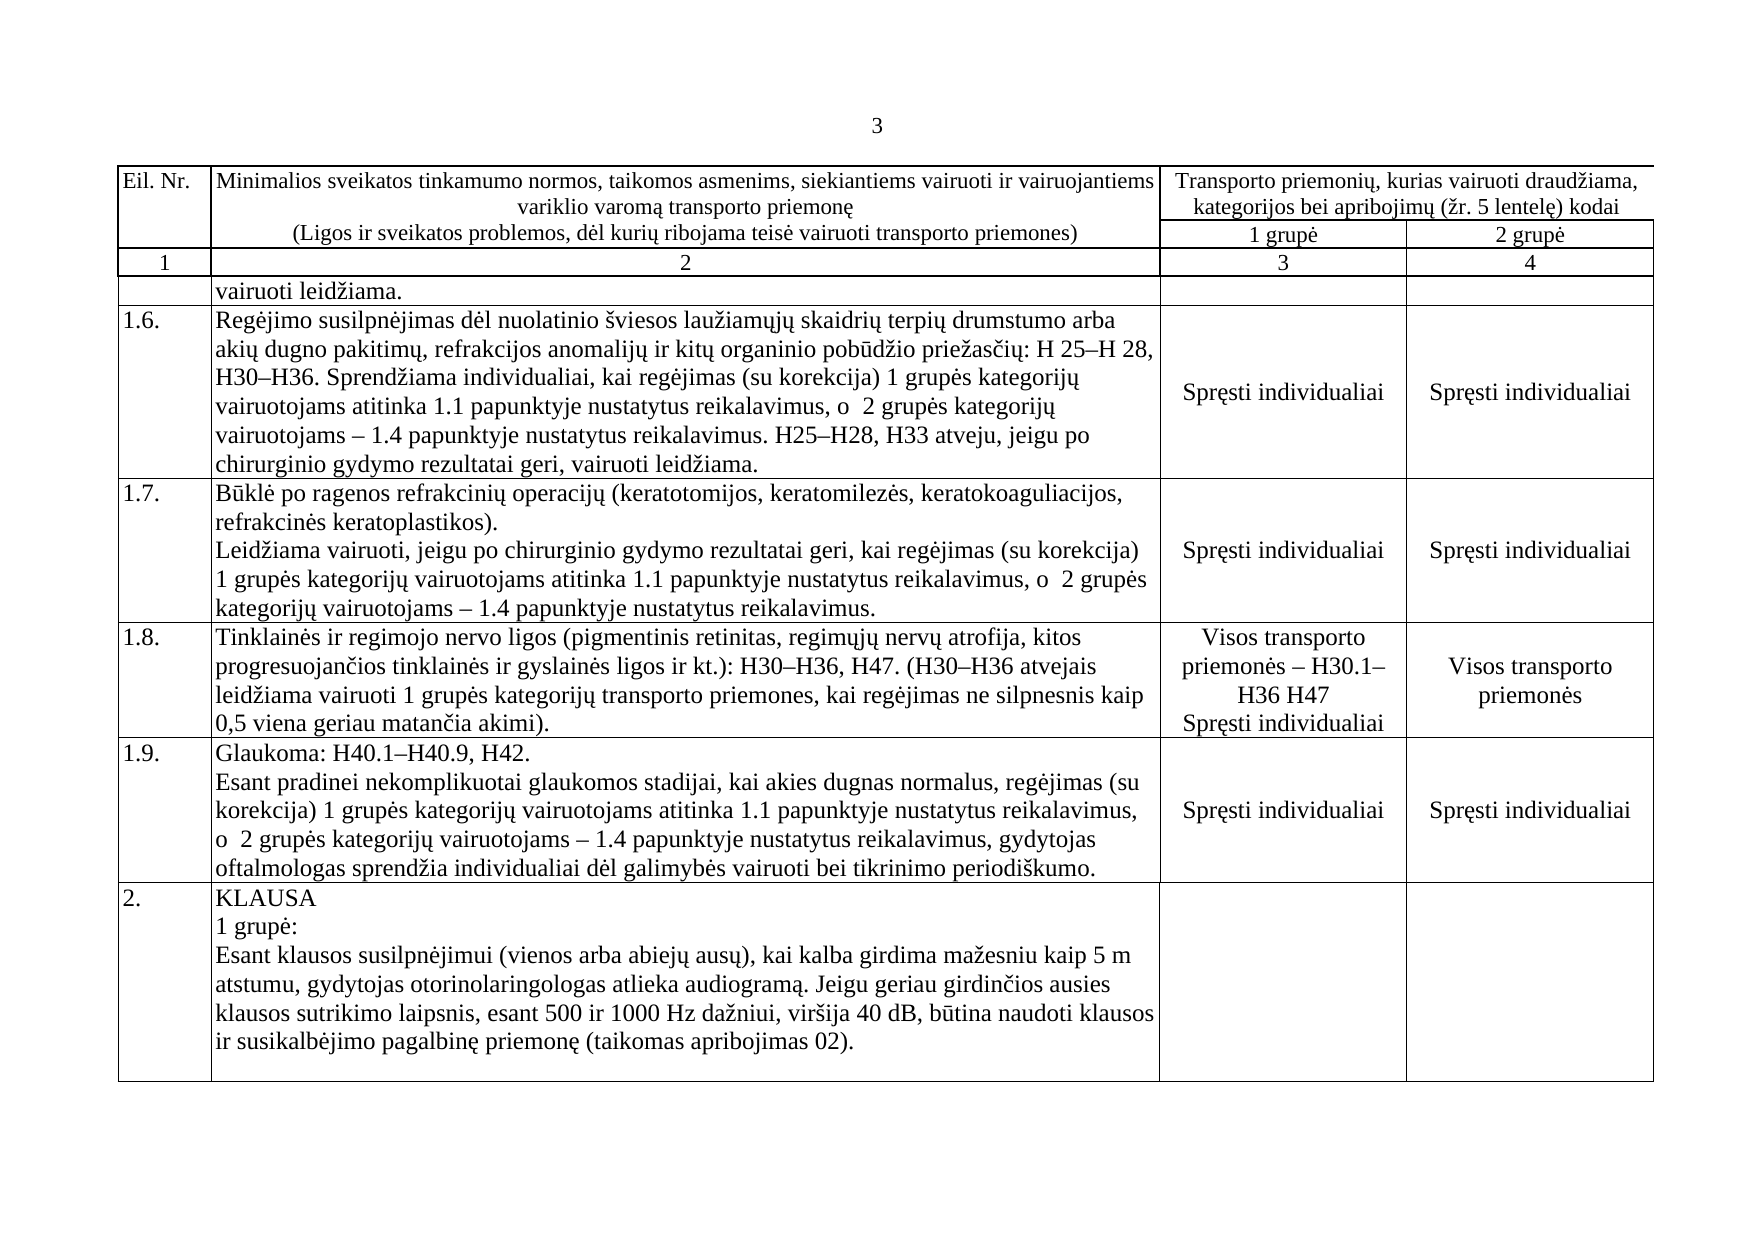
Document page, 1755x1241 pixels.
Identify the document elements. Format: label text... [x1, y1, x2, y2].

table_cell [1407, 883, 1653, 1081]
table_cell 1.9. [119, 738, 211, 882]
table_cell 1.6. [119, 306, 211, 477]
table_cell Spręsti individualiai [1161, 738, 1406, 882]
table_cell Spręsti individualiai [1161, 479, 1406, 622]
table_cell 1 grupė [1161, 221, 1406, 247]
table_cell 2. [119, 883, 211, 1081]
table_cell Spręsti individualiai [1407, 738, 1653, 882]
table_cell Būklė po ragenos refrakcinių operacijų (keratotomijos, keratomilezės, keratokoaguliacijos, refrakcinės keratoplastikos). Leidžiama vairuoti, jeigu po chirurginio gydymo rezultatai geri, kai regėjimas (su korekcija) 1 grupės kategorijų vairuotojams atitinka 1.1 papunktyje nustatytus reikalavimus, o 2 grupės kategorijų vairuotojams – 1.4 papunktyje nustatytus reikalavimus. [212, 479, 1160, 622]
table_cell [119, 277, 211, 304]
table_cell Visos transporto priemonės [1407, 623, 1653, 737]
table_header Eil. Nr. [119, 167, 210, 247]
table_cell Spręsti individualiai [1161, 306, 1406, 477]
table_cell [1407, 277, 1653, 304]
table_cell 2 grupė [1407, 221, 1653, 247]
table_cell 3 [1161, 249, 1406, 275]
table_cell 1 [119, 249, 210, 275]
table_cell Regėjimo susilpnėjimas dėl nuolatinio šviesos laužiamųjų skaidrių terpių drumstumo arba akių dugno pakitimų, refrakcijos anomalijų ir kitų organinio pobūdžio priežasčių: H 25–H 28, H30–H36. Sprendžiama individualiai, kai regėjimas (su korekcija) 1 grupės kategorijų vairuotojams atitinka 1.1 papunktyje nustatytus reikalavimus, o 2 grupės kategorijų vairuotojams – 1.4 papunktyje nustatytus reikalavimus. H25–H28, H33 atveju, jeigu po chirurginio gydymo rezultatai geri, vairuoti leidžiama. [212, 306, 1160, 477]
table_cell vairuoti leidžiama. [212, 277, 1160, 304]
table_cell 4 [1407, 249, 1653, 275]
table_cell Visos transporto priemonės – H30.1–H36 H47 Spręsti individualiai [1161, 623, 1406, 737]
table_header Minimalios sveikatos tinkamumo normos, taikomos asmenims, siekiantiems vairuoti ir vairuojantiems variklio varomą transporto priemonę (Ligos ir sveikatos problemos, dėl kurių ribojama teisė vairuoti transporto priemones) [212, 167, 1159, 247]
table_cell KLAUSA 1 grupė: Esant klausos susilpnėjimui (vienos arba abiejų ausų), kai kalba girdima mažesniu kaip 5 m atstumu, gydytojas otorinolaringologas atlieka audiogramą. Jeigu geriau girdinčios ausies klausos sutrikimo laipsnis, esant 500 ir 1000 Hz dažniui, viršija 40 dB, būtina naudoti klausos ir susikalbėjimo pagalbinę priemonę (taikomas apribojimas 02). [212, 883, 1159, 1081]
table_cell [1161, 277, 1406, 304]
table_cell 2 [212, 249, 1159, 275]
table_cell Glaukoma: H40.1–H40.9, H42. Esant pradinei nekomplikuotai glaukomos stadijai, kai akies dugnas normalus, regėjimas (su korekcija) 1 grupės kategorijų vairuotojams atitinka 1.1 papunktyje nustatytus reikalavimus, o 2 grupės kategorijų vairuotojams – 1.4 papunktyje nustatytus reikalavimus, gydytojas oftalmologas sprendžia individualiai dėl galimybės vairuoti bei tikrinimo periodiškumo. [212, 738, 1160, 882]
table_cell Spręsti individualiai [1407, 306, 1653, 477]
table_cell Tinklainės ir regimojo nervo ligos (pigmentinis retinitas, regimųjų nervų atrofija, kitos progresuojančios tinklainės ir gyslainės ligos ir kt.): H30–H36, H47. (H30–H36 atvejais leidžiama vairuoti 1 grupės kategorijų transporto priemones, kai regėjimas ne silpnesnis kaip 0,5 viena geriau matančia akimi). [212, 623, 1160, 737]
table_header Transporto priemonių, kurias vairuoti draudžiama, kategorijos bei apribojimų (žr. 5 lentelę) kodai [1161, 167, 1653, 219]
table_cell 1.8. [119, 623, 211, 737]
table_cell 1.7. [119, 479, 211, 622]
table_cell [1160, 883, 1406, 1081]
table_cell Spręsti individualiai [1407, 479, 1653, 622]
